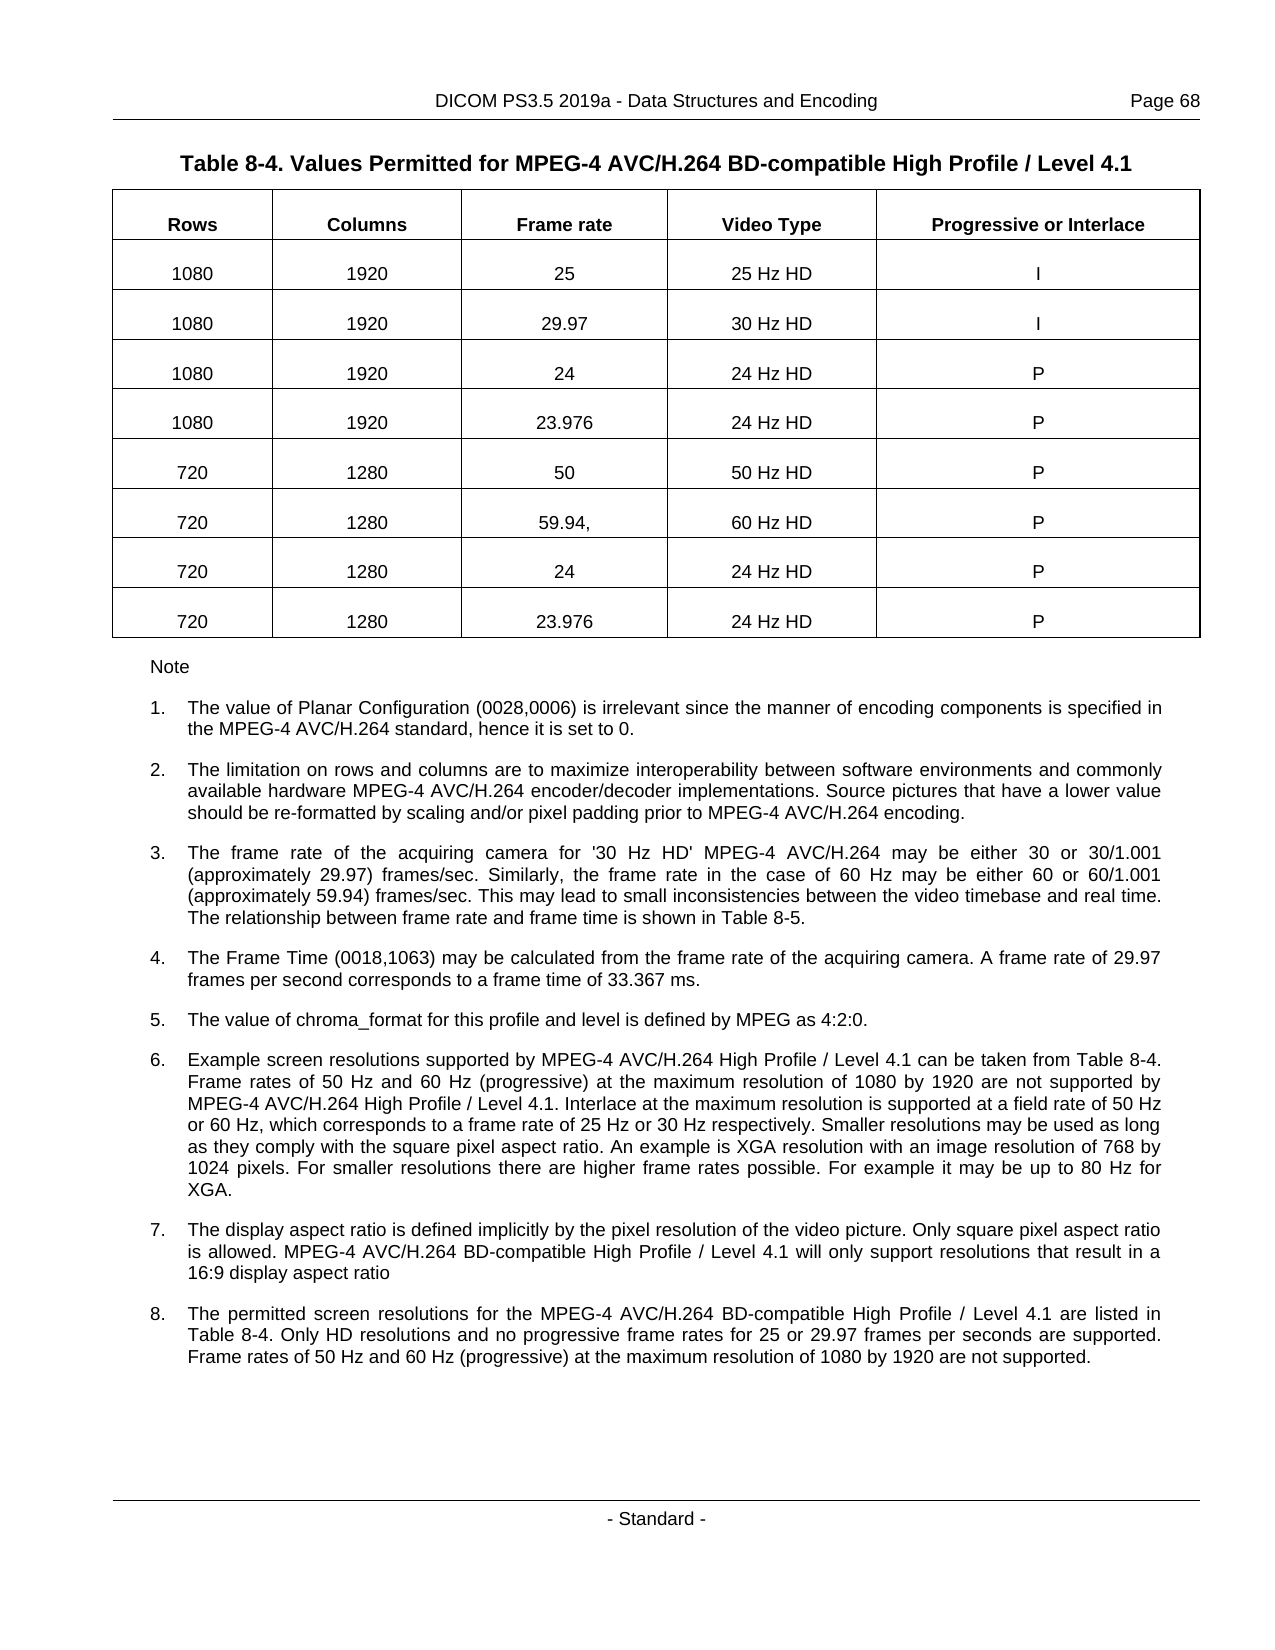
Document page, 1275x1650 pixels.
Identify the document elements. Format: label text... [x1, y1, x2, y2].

table_cell 24 Hz HD [668, 389, 876, 438]
list The frame rate of the acquiring camera for '30 Hz HD' MPEG-4 AVC/H.264 may be either 30 or 30/1.001 (approximately 29.97) frames/sec. Similarly, the frame rate in the case of 60 Hz may be either 60 or 60/1.001 (approximately 59.94) frames/sec. This may lead to small inconsistencies between the video timebase and real time. The relationship between frame rate and frame time is shown in Table 8-5. [150, 842, 1162, 928]
table_cell P [877, 340, 1199, 388]
table_cell 720 [113, 588, 272, 637]
list The value of Planar Configuration (0028,0006) is irrelevant since the manner of encoding components is specified in the MPEG-4 AVC/H.264 standard, hence it is set to 0. [150, 697, 1162, 740]
table_cell 1080 [113, 340, 272, 388]
table_header Frame rate [462, 190, 667, 239]
table_cell P [877, 588, 1199, 637]
table_cell 720 [113, 489, 272, 537]
table_cell 1280 [273, 588, 461, 637]
table_cell 1080 [113, 240, 272, 289]
table_header Rows [113, 190, 272, 239]
table_cell 25 Hz HD [668, 240, 876, 289]
table_cell 24 [462, 538, 667, 587]
list The limitation on rows and columns are to maximize interoperability between software environments and commonly available hardware MPEG-4 AVC/H.264 encoder/decoder implementations. Source pictures that have a lower value should be re-formatted by scaling and/or pixel padding prior to MPEG-4 AVC/H.264 encoding. [150, 758, 1162, 823]
table_cell 24 Hz HD [668, 588, 876, 637]
table_cell 23.976 [462, 588, 667, 637]
table_cell I [877, 240, 1199, 289]
list The Frame Time (0018,1063) may be calculated from the frame rate of the acquiring camera. A frame rate of 29.97 frames per second corresponds to a frame time of 33.367 ms. [150, 947, 1162, 990]
list Example screen resolutions supported by MPEG-4 AVC/H.264 High Profile / Level 4.1 can be taken from Table 8-4. Frame rates of 50 Hz and 60 Hz (progressive) at the maximum resolution of 1080 by 1920 are not supported by MPEG-4 AVC/H.264 High Profile / Level 4.1. Interlace at the maximum resolution is supported at a field rate of 50 Hz or 60 Hz, which corresponds to a frame rate of 25 Hz or 30 Hz respectively. Smaller resolutions may be used as long as they comply with the square pixel aspect ratio. An example is XGA resolution with an image resolution of 768 by 1024 pixels. For smaller resolutions there are higher frame rates possible. For example it may be up to 80 Hz for XGA. [150, 1049, 1162, 1200]
table_cell 29.97 [462, 290, 667, 338]
table_cell I [877, 290, 1199, 338]
text Table 8-4. Values Permitted for MPEG-4 AVC/H.264 BD-compatible High Profile / Level 4.1 [112, 150, 1200, 176]
table_cell 50 [462, 439, 667, 487]
table_cell 1280 [273, 439, 461, 487]
table_cell 59.94, [462, 489, 667, 537]
table_cell 1920 [273, 290, 461, 338]
table_cell 1080 [113, 290, 272, 338]
table_cell 24 Hz HD [668, 340, 876, 388]
table_cell 1280 [273, 489, 461, 537]
table_cell 50 Hz HD [668, 439, 876, 487]
table_cell 30 Hz HD [668, 290, 876, 338]
table_cell 23.976 [462, 389, 667, 438]
table_cell P [877, 538, 1199, 587]
list The display aspect ratio is defined implicitly by the pixel resolution of the video picture. Only square pixel aspect ratio is allowed. MPEG-4 AVC/H.264 BD-compatible High Profile / Level 4.1 will only support resolutions that result in a 16:9 display aspect ratio [150, 1219, 1162, 1283]
table_cell 720 [113, 439, 272, 487]
table_cell 1280 [273, 538, 461, 587]
table_cell 1920 [273, 240, 461, 289]
table_cell 24 Hz HD [668, 538, 876, 587]
list The value of chroma_format for this profile and level is defined by MPEG as 4:2:0. [150, 1009, 1162, 1030]
table_header Video Type [668, 190, 876, 239]
text Note [150, 656, 1162, 678]
table_header Progressive or Interlace [877, 190, 1199, 239]
table_cell P [877, 389, 1199, 438]
table_cell 1920 [273, 340, 461, 388]
table_cell 24 [462, 340, 667, 388]
list The permitted screen resolutions for the MPEG-4 AVC/H.264 BD-compatible High Profile / Level 4.1 are listed in Table 8-4. Only HD resolutions and no progressive frame rates for 25 or 29.97 frames per seconds are supported. Frame rates of 50 Hz and 60 Hz (progressive) at the maximum resolution of 1080 by 1920 are not supported. [150, 1302, 1162, 1367]
table_cell P [877, 439, 1199, 487]
table_cell 25 [462, 240, 667, 289]
table_cell 1920 [273, 389, 461, 438]
table_cell 720 [113, 538, 272, 587]
table_header Columns [273, 190, 461, 239]
table_cell 1080 [113, 389, 272, 438]
table_cell 60 Hz HD [668, 489, 876, 537]
table_cell P [877, 489, 1199, 537]
